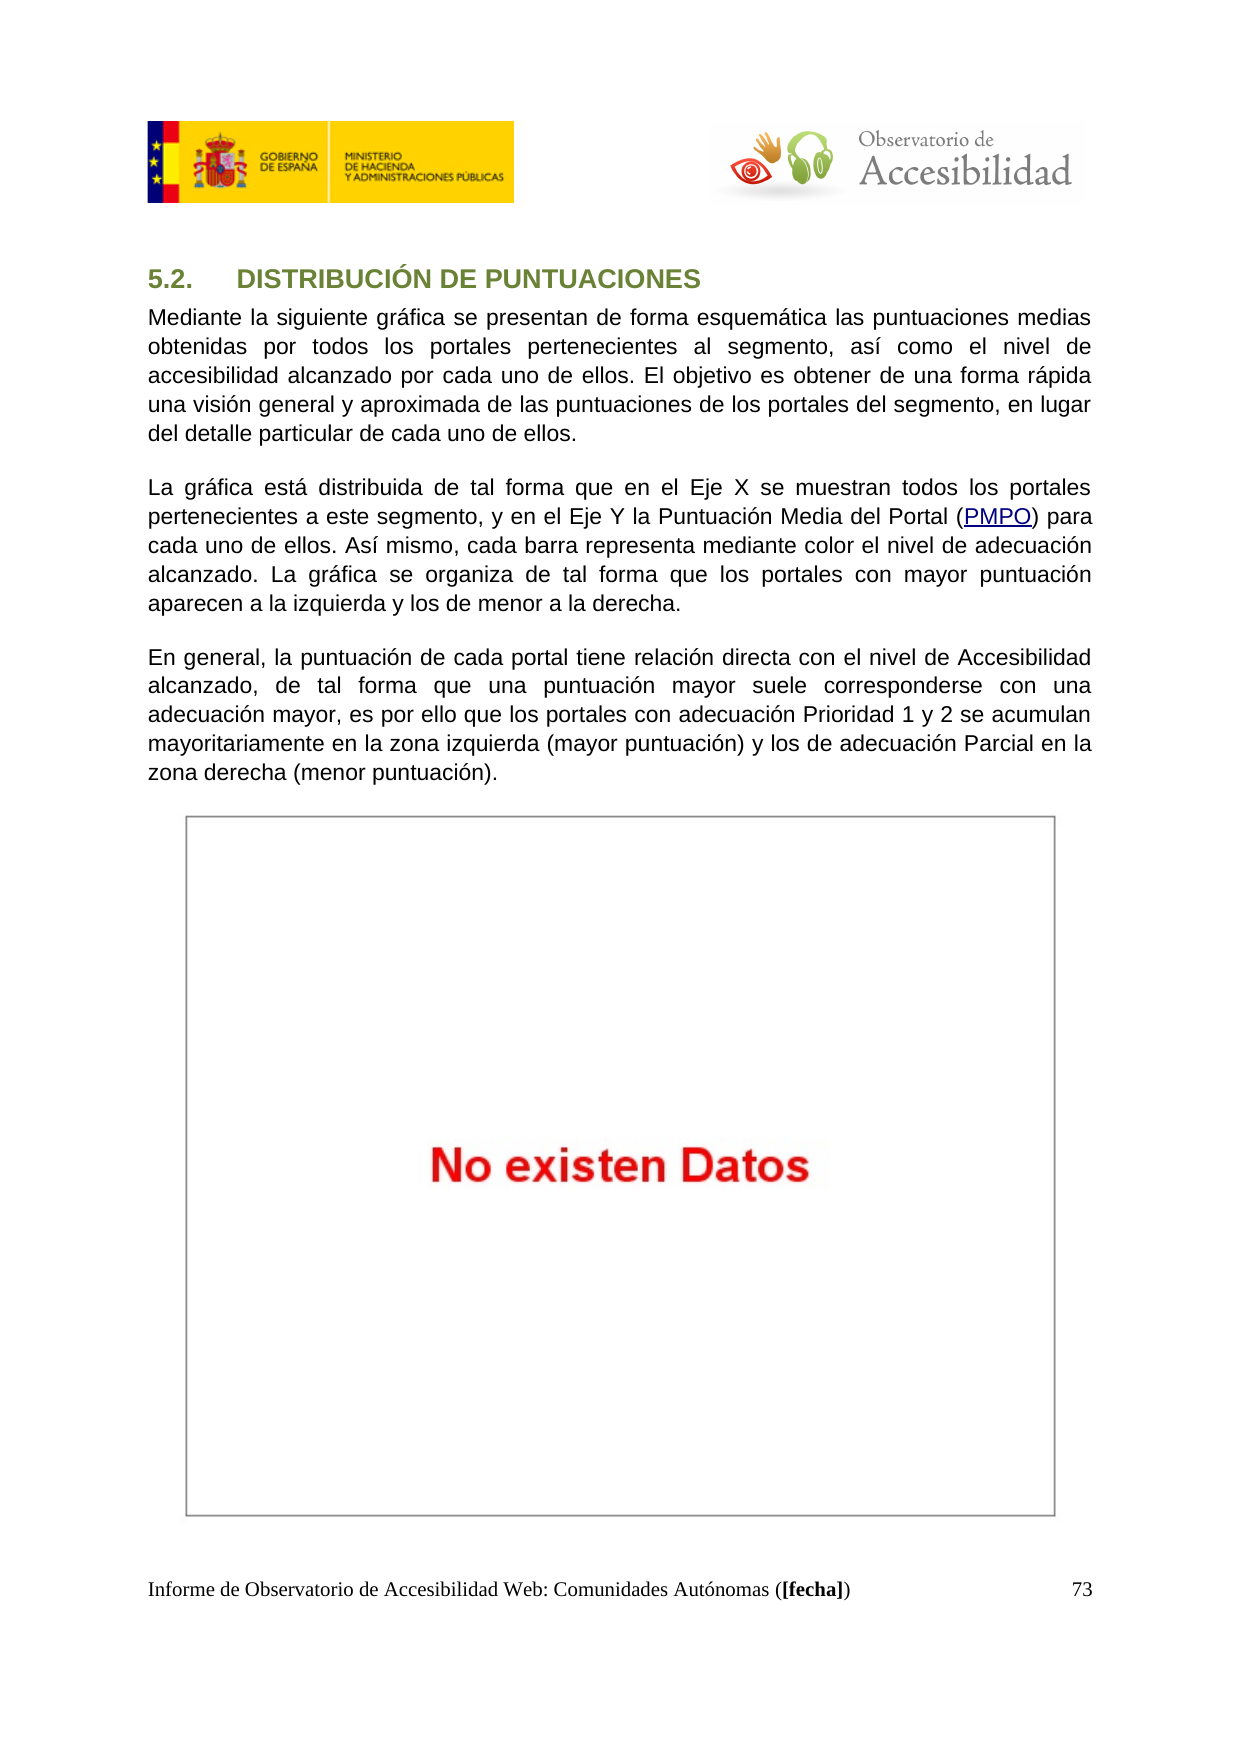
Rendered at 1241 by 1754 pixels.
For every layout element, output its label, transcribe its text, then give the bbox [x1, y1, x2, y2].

list Distribución de puntuaciones [148, 263, 1092, 294]
text En general, la puntuación de cada portal tiene relación directa con el nivel de Accesibilidad alcanzado, de tal forma que una puntuación mayor suele corresponderse con una adecuación mayor, es por ello que los portales con adecuación Prioridad 1 y 2 se acumulan mayoritariamente en la zona izquierda (mayor puntuación) y los de adecuación Parcial en la zona derecha (menor puntuación). [148, 643, 1092, 786]
picture [178, 813, 1062, 1523]
picture [147, 121, 514, 203]
text Mediante la siguiente gráfica se presentan de forma esquemática las puntuaciones medias obtenidas por todos los portales pertenecientes al segmento, así como el nivel de accesibilidad alcanzado por cada uno de ellos. El objetivo es obtener de una forma rápida una visión general y aproximada de las puntuaciones de los portales del segmento, en lugar del detalle particular de cada uno de ellos. [148, 304, 1092, 446]
picture [710, 122, 1086, 205]
text La gráfica está distribuida de tal forma que en el Eje X se muestran todos los portales pertenecientes a este segmento, y en el Eje Y la Puntuación Media del Portal (PMPO) para cada uno de ellos. Así mismo, cada barra representa mediante color el nivel de adecuación alcanzado. La gráfica se organiza de tal forma que los portales con mayor puntuación aparecen a la izquierda y los de menor a la derecha. [148, 474, 1092, 616]
